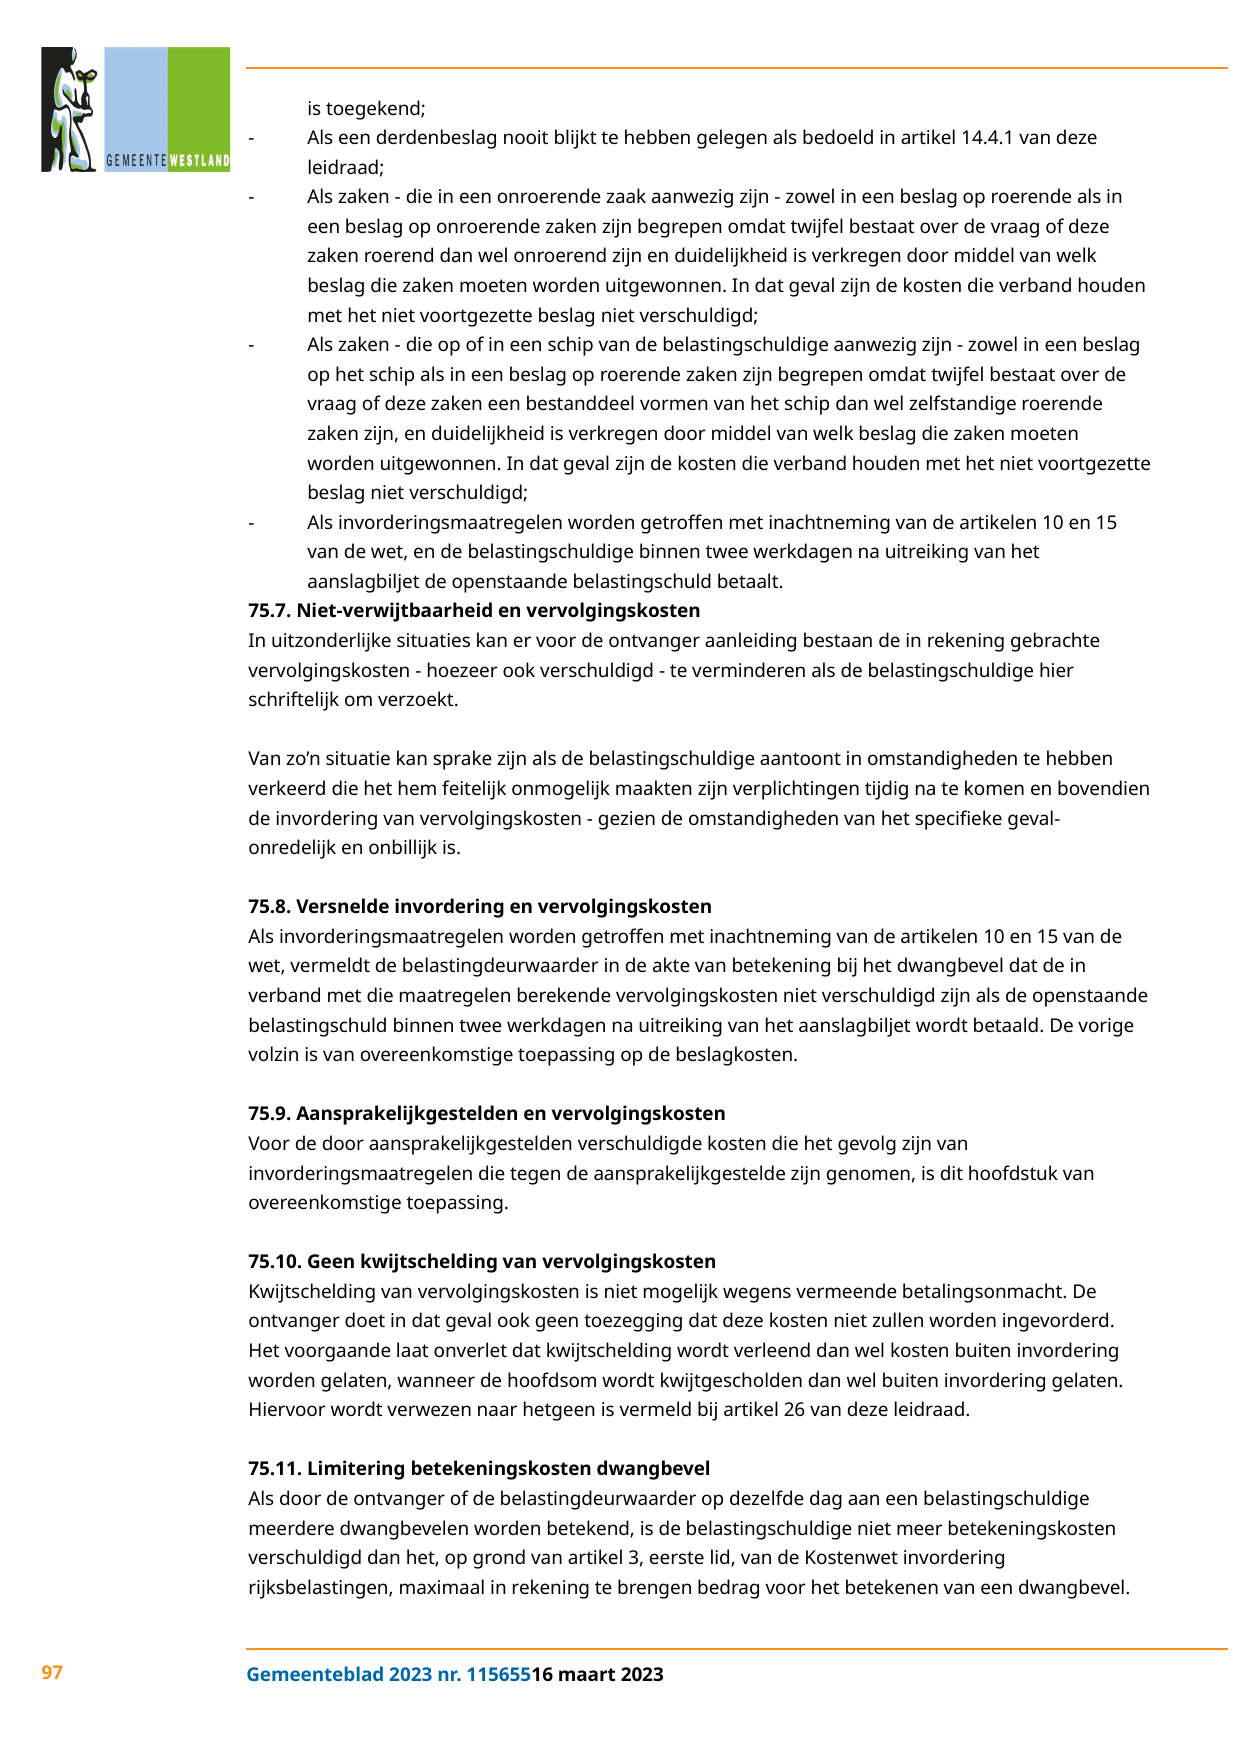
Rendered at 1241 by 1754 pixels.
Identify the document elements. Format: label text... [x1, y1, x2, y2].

text 75.8. Versnelde invordering en vervolgingskosten [248, 893, 1152, 919]
list Als invorderingsmaatregelen worden getroffen met inachtneming van de artikelen 10 en 15 van de wet, en de belastingschuldige binnen twee werkdagen na uitreiking van het aanslagbiljet de openstaande belastingschuld betaalt. [248, 509, 1152, 594]
picture [41, 47, 231, 172]
text 75.10. Geen kwijtschelding van vervolgingskosten [248, 1248, 1152, 1274]
list Als zaken - die in een onroerende zaak aanwezig zijn - zowel in een beslag op roerende als in een beslag op onroerende zaken zijn begrepen omdat twijfel bestaat over de vraag of deze zaken roerend dan wel onroerend zijn en duidelijkheid is verkregen door middel van welk beslag die zaken moeten worden uitgewonnen. In dat geval zijn de kosten die verband houden met het niet voortgezette beslag niet verschuldigd; [248, 183, 1152, 328]
text 75.9. Aansprakelijkgestelden en vervolgingskosten [248, 1101, 1152, 1126]
text Als invorderingsmaatregelen worden getroffen met inachtneming van de artikelen 10 en 15 van de wet, vermeldt de belastingdeurwaarder in de akte van betekening bij het dwangbevel dat de in verband met die maatregelen berekende vervolgingskosten niet verschuldigd zijn als de openstaande belastingschuld binnen twee werkdagen na uitreiking van het aanslagbiljet wordt betaald. De vorige volzin is van overeenkomstige toepassing op de beslagkosten. [248, 923, 1152, 1067]
list is toegekend; [248, 95, 1152, 121]
text 75.11. Limitering betekeningskosten dwangbevel [248, 1456, 1152, 1481]
text Als door de ontvanger of de belastingdeurwaarder op dezelfde dag aan een belastingschuldige meerdere dwangbevelen worden betekend, is de belastingschuldige niet meer betekeningskosten verschuldigd dan het, op grond van artikel 3, eerste lid, van de Kostenwet invordering rijksbelastingen, maximaal in rekening te brengen bedrag voor het betekenen van een dwangbevel. [248, 1485, 1152, 1600]
list Als zaken - die op of in een schip van de belastingschuldige aanwezig zijn - zowel in een beslag op het schip als in een beslag op roerende zaken zijn begrepen omdat twijfel bestaat over de vraag of deze zaken een bestanddeel vormen van het schip dan wel zelfstandige roerende zaken zijn, en duidelijkheid is verkregen door middel van welk beslag die zaken moeten worden uitgewonnen. In dat geval zijn de kosten die verband houden met het niet voortgezette beslag niet verschuldigd; [248, 331, 1152, 505]
text Voor de door aansprakelijkgestelden verschuldigde kosten die het gevolg zijn van invorderingsmaatregelen die tegen de aansprakelijkgestelde zijn genomen, is dit hoofdstuk van overeenkomstige toepassing. [248, 1130, 1152, 1215]
text Kwijtschelding van vervolgingskosten is niet mogelijk wegens vermeende betalingsonmacht. De ontvanger doet in dat geval ook geen toezegging dat deze kosten niet zullen worden ingevorderd. [248, 1278, 1152, 1333]
text In uitzonderlijke situaties kan er voor de ontvanger aanleiding bestaan de in rekening gebrachte vervolgingskosten - hoezeer ook verschuldigd - te verminderen als de belastingschuldige hier schriftelijk om verzoekt. [248, 627, 1152, 712]
text Het voorgaande laat onverlet dat kwijtschelding wordt verleend dan wel kosten buiten invordering worden gelaten, wanneer de hoofdsom wordt kwijtgescholden dan wel buiten invordering gelaten. Hiervoor wordt verwezen naar hetgeen is vermeld bij artikel 26 van deze leidraad. [248, 1337, 1152, 1422]
text 75.7. Niet-verwijtbaarheid en vervolgingskosten [248, 598, 1152, 623]
list Als een derdenbeslag nooit blijkt te hebben gelegen als bedoeld in artikel 14.4.1 van deze leidraad; [248, 124, 1152, 180]
text Van zo’n situatie kan sprake zijn als de belastingschuldige aantoont in omstandigheden te hebben verkeerd die het hem feitelijk onmogelijk maakten zijn verplichtingen tijdig na te komen en bovendien de invordering van vervolgingskosten - gezien de omstandigheden van het specifieke geval- onredelijk en onbillijk is. [248, 746, 1152, 860]
